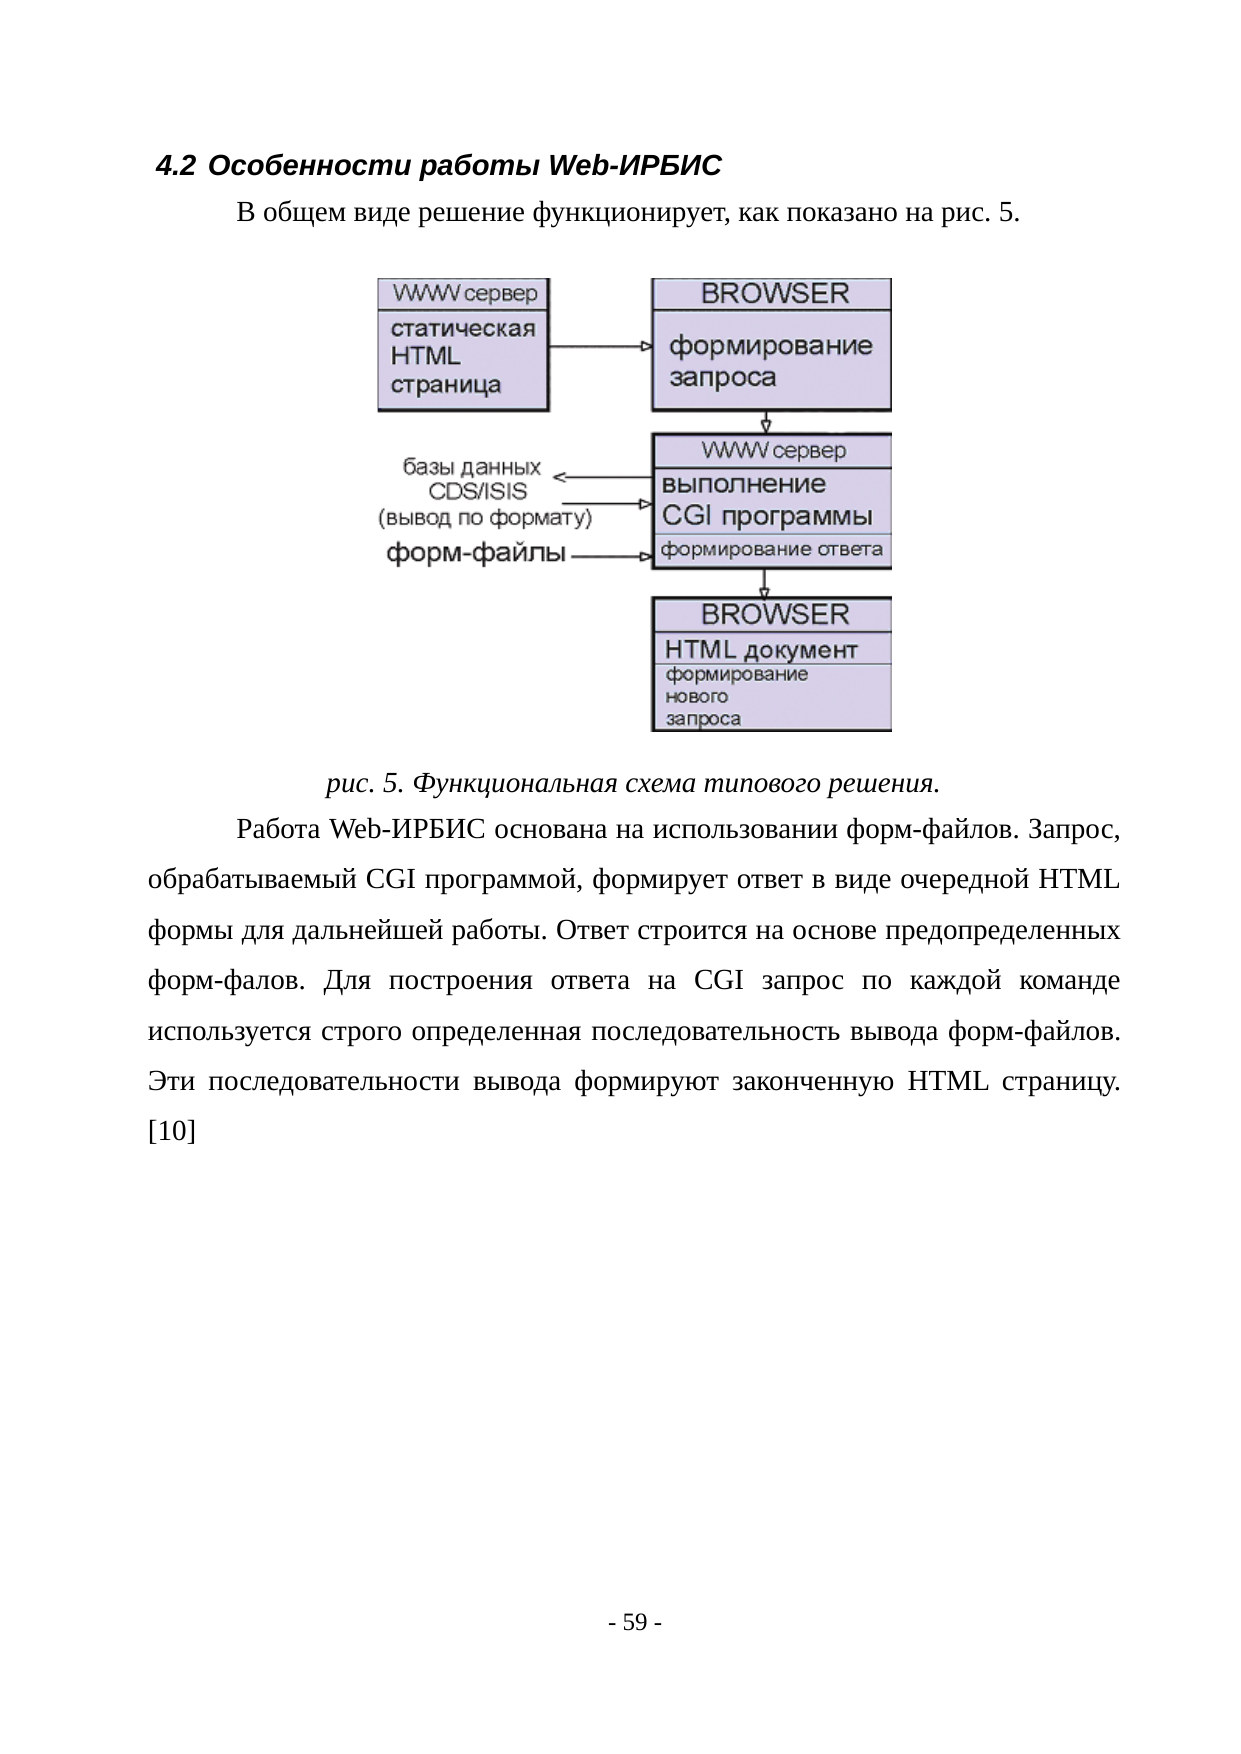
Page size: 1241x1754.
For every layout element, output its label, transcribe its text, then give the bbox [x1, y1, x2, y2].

text В общем виде решение функционирует, как показано на рис. 5. [148, 194, 1122, 227]
text Работа Web-ИРБИС основана на использовании форм-файлов. Запрос, обрабатываемый CGI программой, формирует ответ в виде очередной HTML формы для дальнейшей работы. Ответ строится на основе предопределенных форм-фалов. Для построения ответа на CGI запрос по каждой команде используется строго определенная последовательность вывода форм-файлов. Эти последовательности вывода формируют законченную HTML страницу. [10] [148, 811, 1122, 1147]
text рис. 5. Функциональная схема типового решения. [148, 765, 1122, 799]
picture [377, 278, 892, 732]
subtitle Особенности работы Web-ИРБИС [148, 148, 1122, 181]
